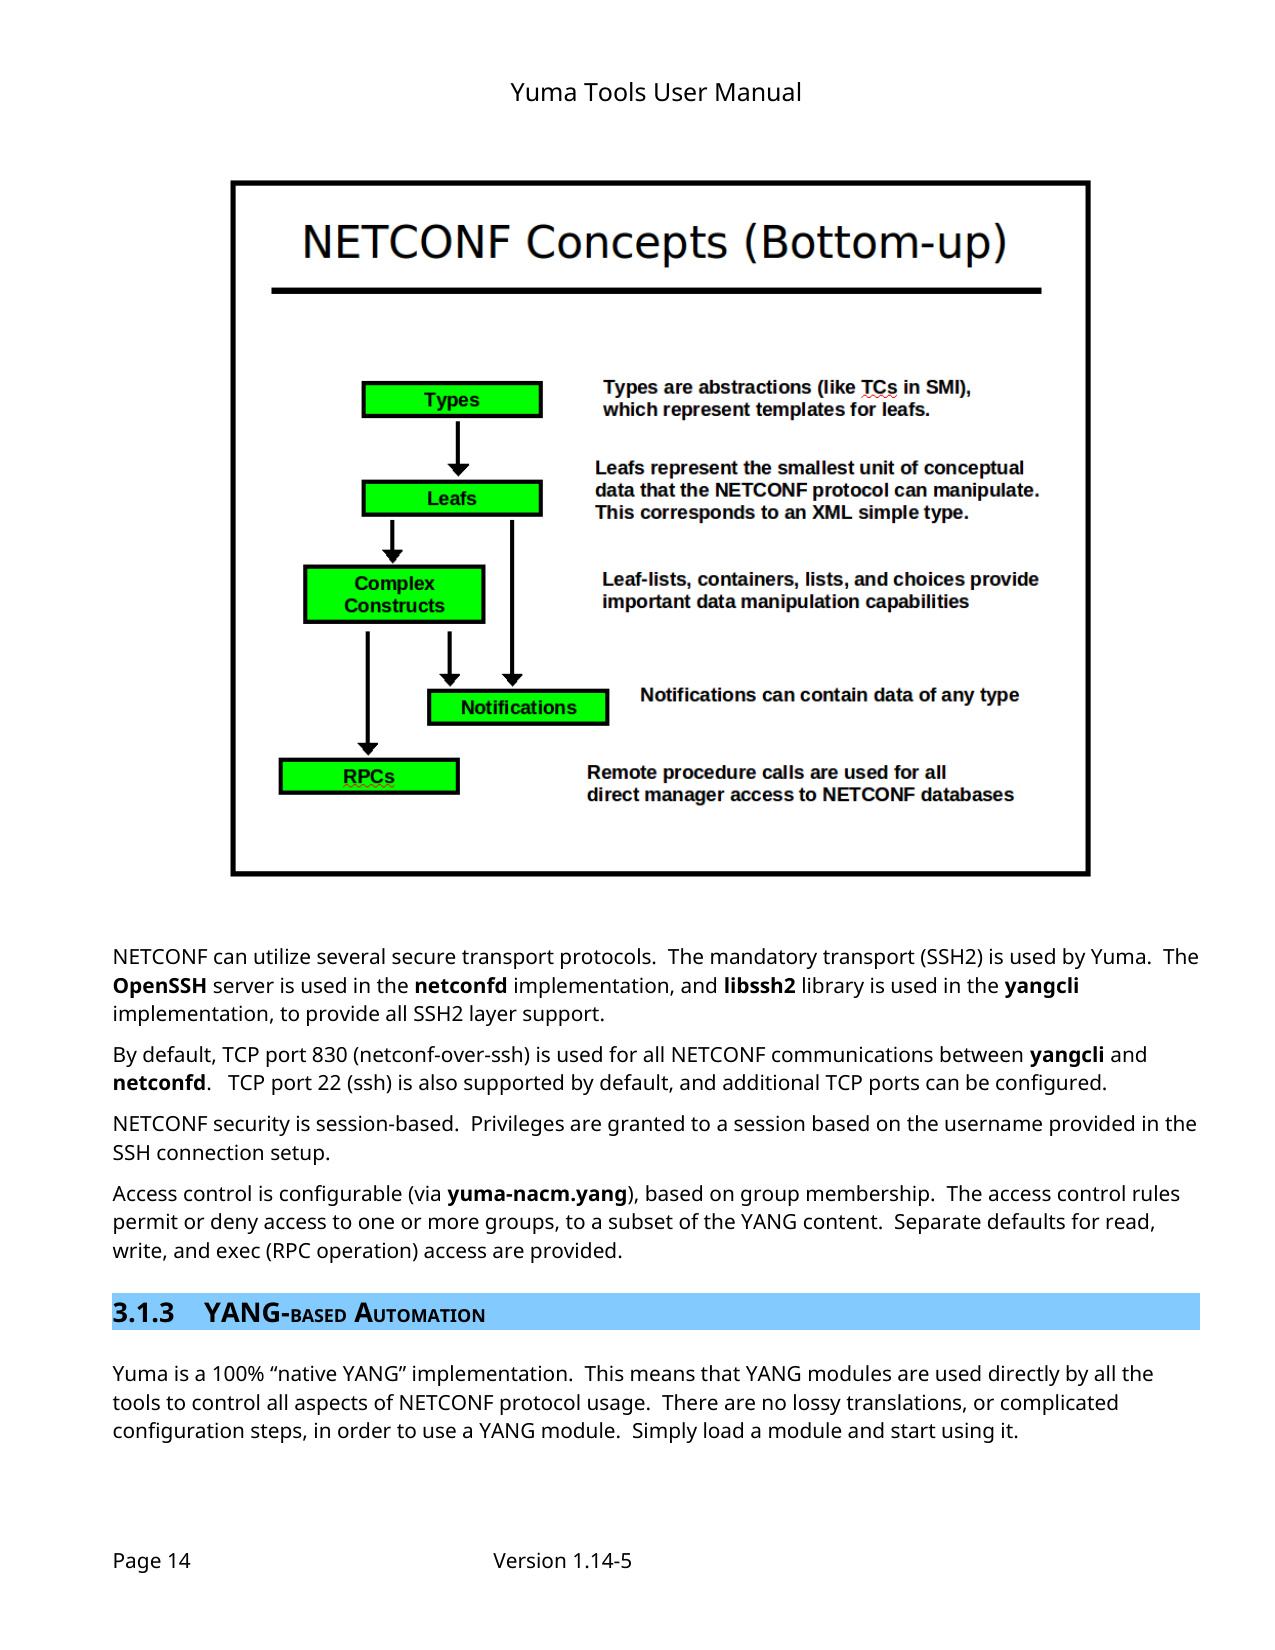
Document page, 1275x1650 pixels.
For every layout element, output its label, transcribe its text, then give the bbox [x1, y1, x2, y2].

picture [165, 138, 1148, 902]
subtitle YANG-based Automation [112, 1293, 1200, 1330]
text By default, TCP port 830 (netconf-over-ssh) is used for all NETCONF communications between yangcli and netconfd. TCP port 22 (ssh) is also supported by default, and additional TCP ports can be configured. [112, 1040, 1200, 1097]
text NETCONF can utilize several secure transport protocols. The mandatory transport (SSH2) is used by Yuma. The OpenSSH server is used in the netconfd implementation, and libssh2 library is used in the yangcli implementation, to provide all SSH2 layer support. [112, 942, 1200, 1028]
text Yuma is a 100% “native YANG” implementation. This means that YANG modules are used directly by all the tools to control all aspects of NETCONF protocol usage. There are no lossy translations, or complicated configuration steps, in order to use a YANG module. Simply load a module and start using it. [112, 1359, 1200, 1445]
text Access control is configurable (via yuma-nacm.yang), based on group membership. The access control rules permit or deny access to one or more groups, to a subset of the YANG content. Separate defaults for read, write, and exec (RPC operation) access are provided. [112, 1179, 1200, 1264]
text NETCONF security is session-based. Privileges are granted to a session based on the username provided in the SSH connection setup. [112, 1109, 1200, 1166]
